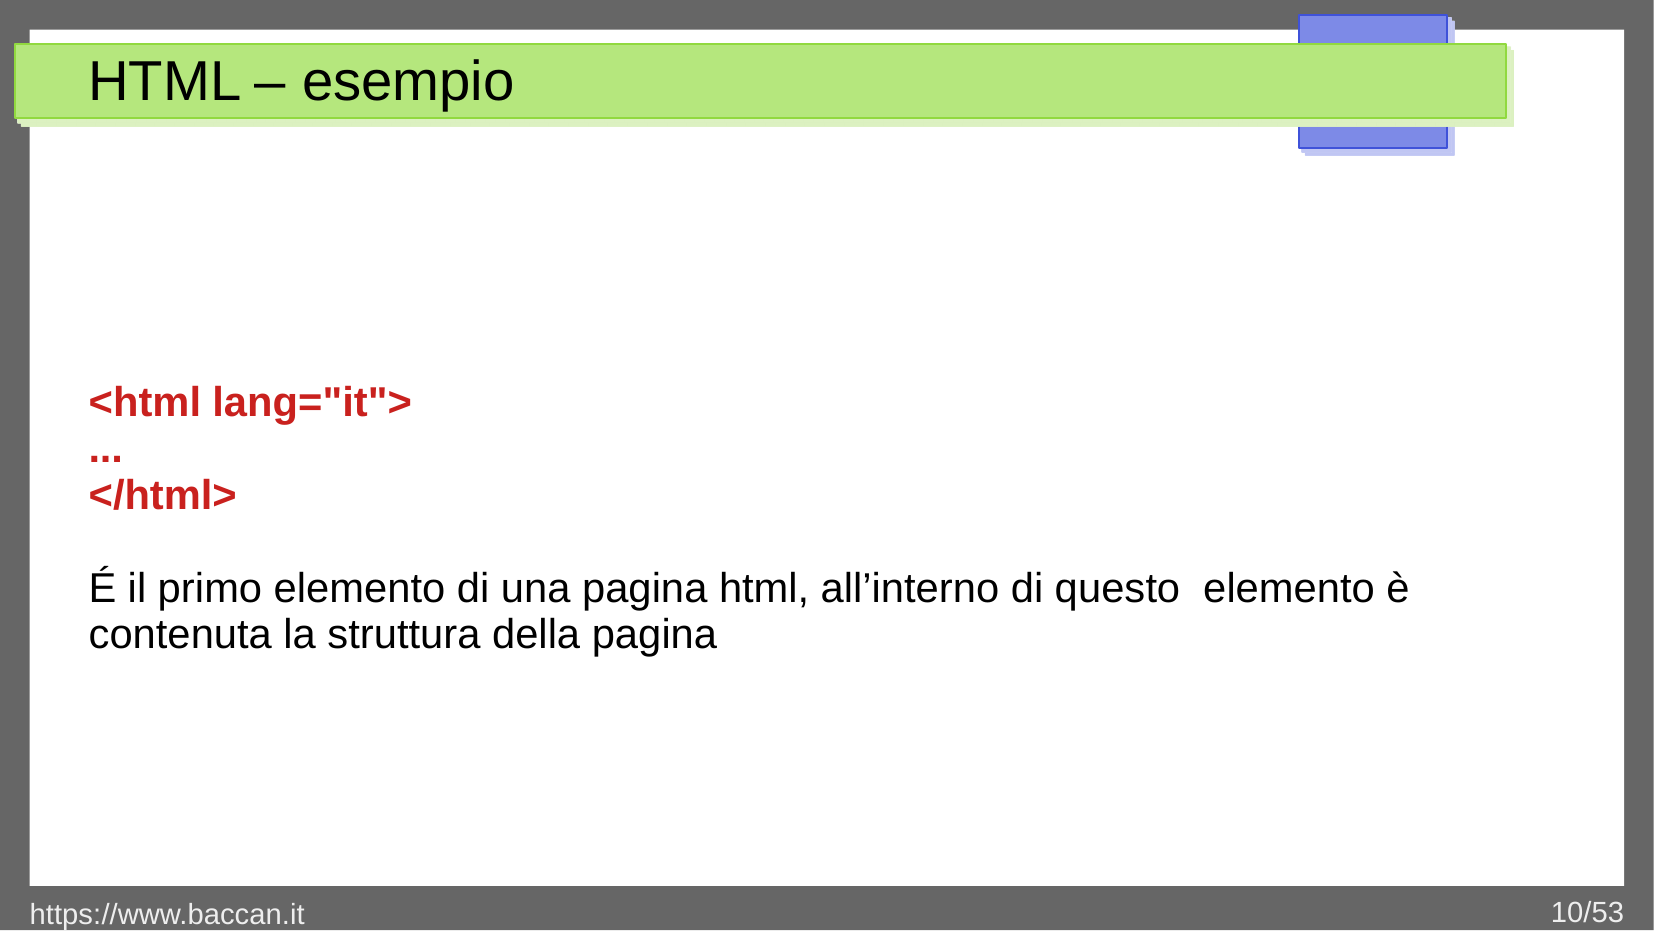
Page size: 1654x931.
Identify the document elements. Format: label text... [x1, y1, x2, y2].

title HTML – esempio [88, 44, 1506, 119]
text_box <html lang="it"> ... </html> É il primo elemento di una pagina html, all’interno di questo elemento è contenuta la struttura della pagina [88, 169, 1565, 821]
